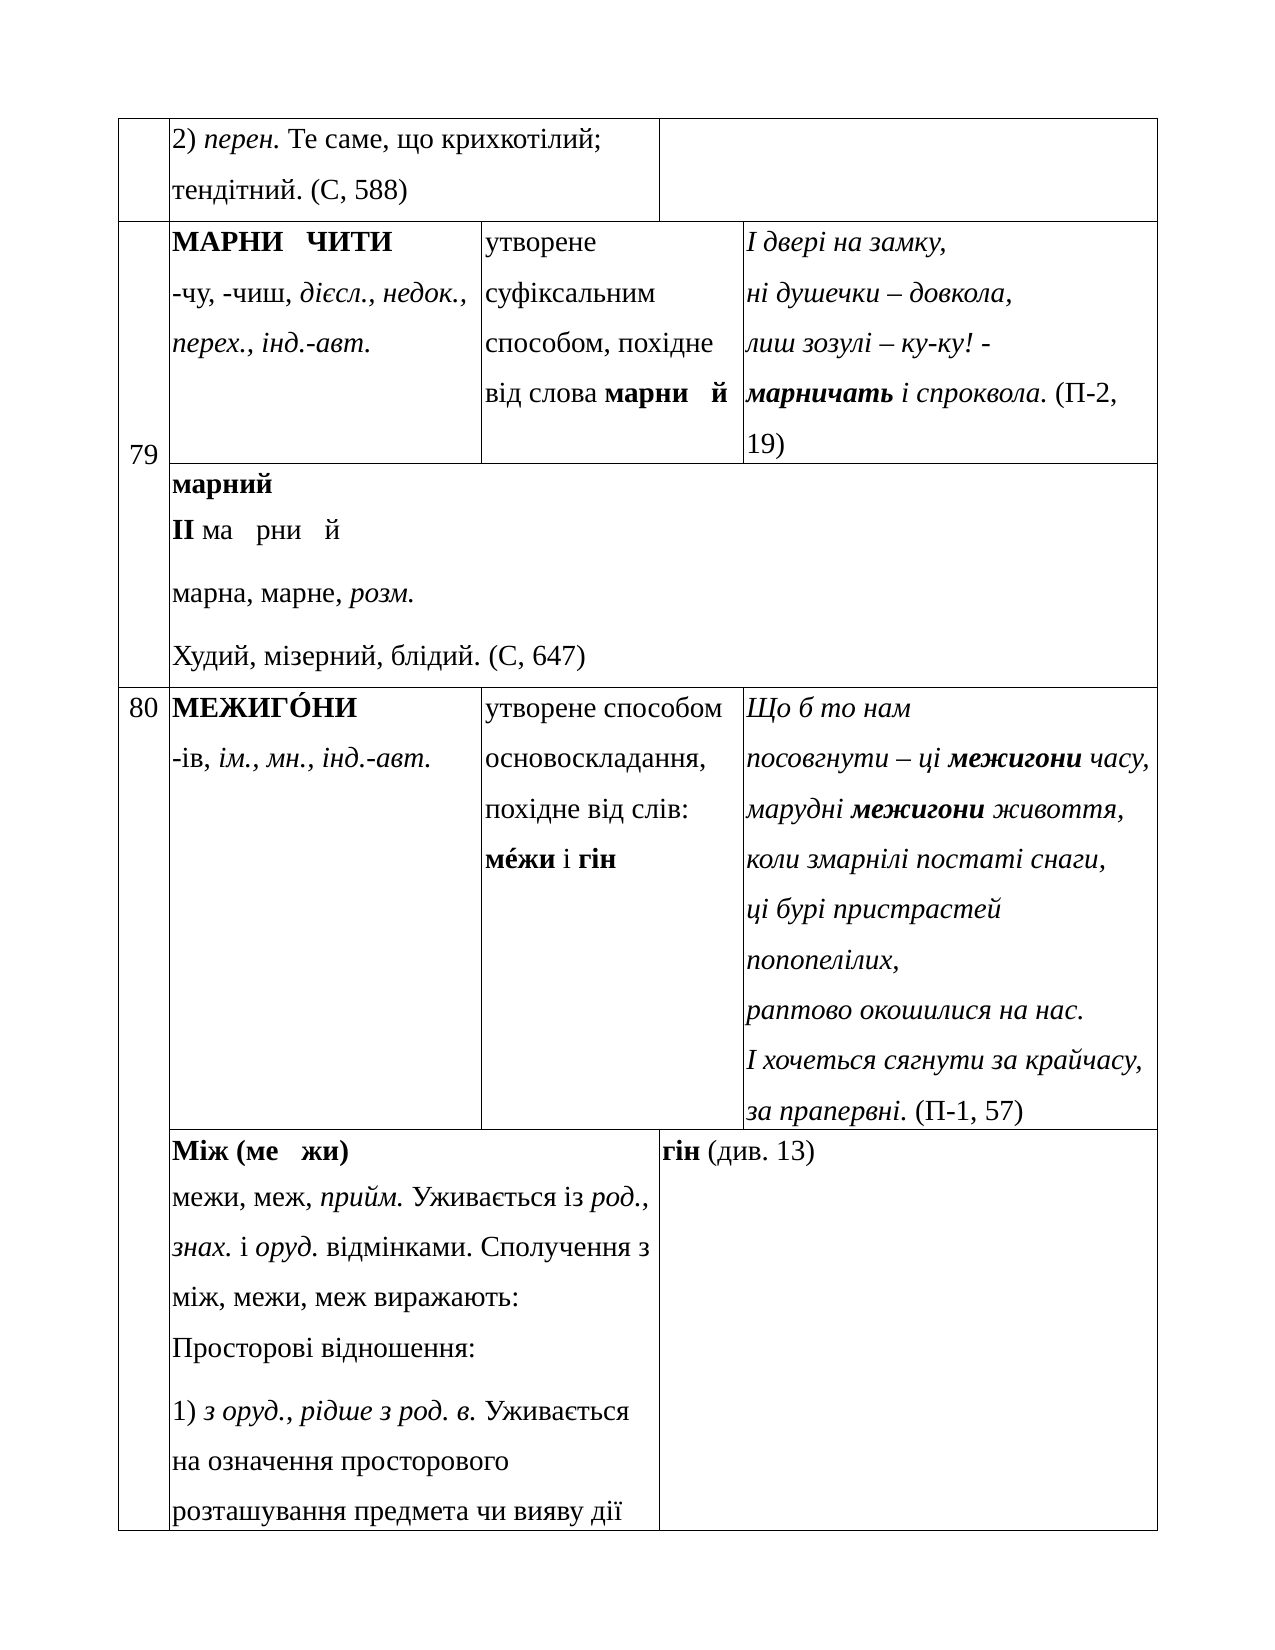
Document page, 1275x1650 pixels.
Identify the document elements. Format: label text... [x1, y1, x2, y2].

table_cell Марничити -чу, -чиш, дієсл., недок., перех., інд.-авт. [170, 222, 481, 462]
table_cell 79 [119, 222, 169, 687]
table_cell Між (межи) межи, меж, прийм. Уживається із род., знах. і оруд. відмінками. Сполучення з між, межи, меж виражають: Просторові відношення: 1) з оруд., рідше з род. в. Уживається на означення просторового розташування предмета чи вияву дії [170, 1130, 659, 1530]
table_cell марний II марний марна, марне, розм. Худий, мізерний, блідий. (С, 647) [170, 464, 1157, 687]
table_cell [660, 119, 1157, 221]
table_cell 80 [119, 688, 169, 1530]
table_cell Що б то нам посовгнути – ці межигони часу, марудні межигони живоття, коли змарнілі постаті снаги, ці бурі пристрастей попопелілих, раптово окошилися на нас. І хочеться сягнути за крайчасу, за прапервні. (П‑1, 57) [744, 688, 1157, 1129]
table_cell Межигóни -ів, ім., мн., інд.-авт. [170, 688, 481, 1129]
table_cell утворене способом основоскладання, похідне від слів: мéжи і гін [482, 688, 743, 1129]
table_cell [119, 119, 169, 221]
table_cell І двері на замку, ні душечки – довкола, лиш зозулі – ку-ку! - марничать і спроквола. (П‑2, 19) [744, 222, 1157, 462]
table_cell гін (див. 13) [660, 1130, 1157, 1530]
table_cell утворене суфіксальним способом, похідне від слова марний [482, 222, 743, 462]
table_cell 2) перен. Те саме, що крихкотілий; тендітний. (С, 588) [170, 119, 659, 221]
